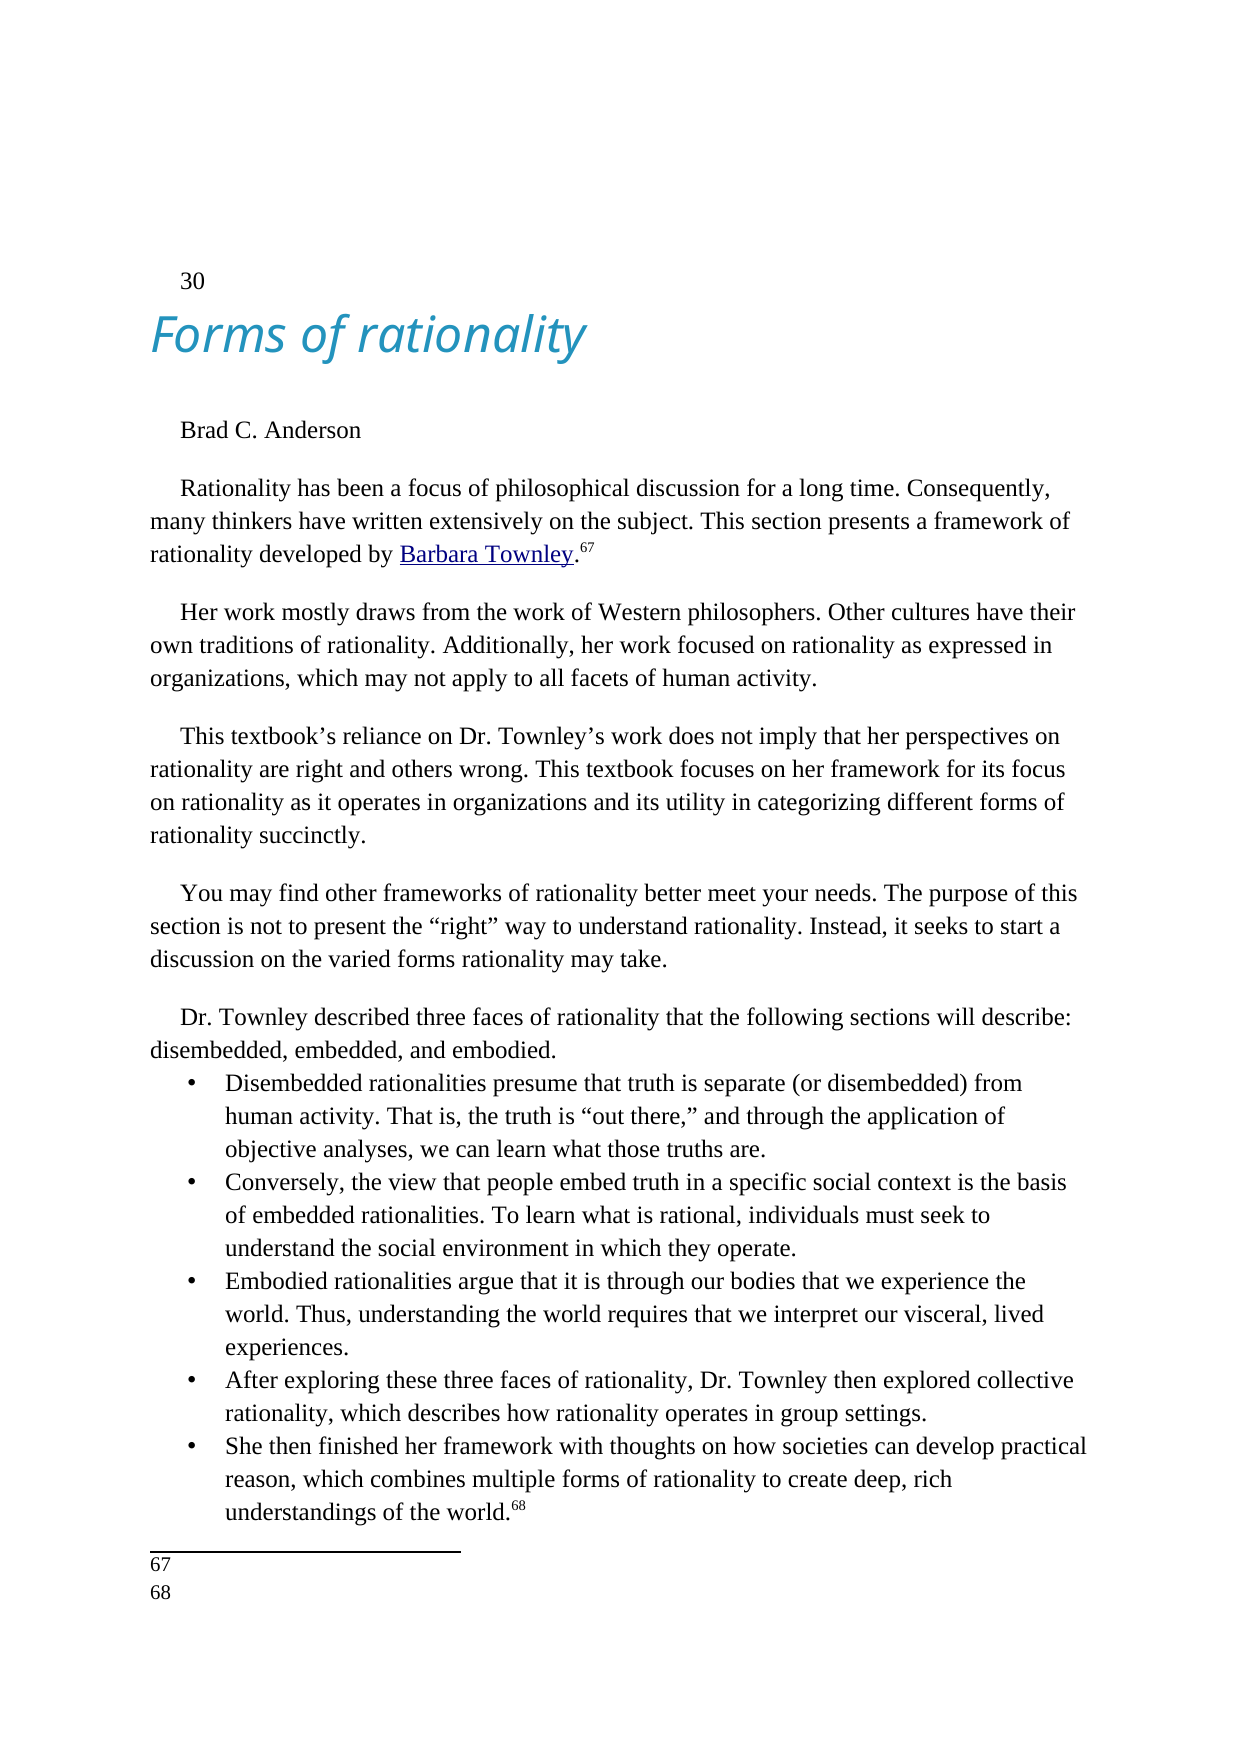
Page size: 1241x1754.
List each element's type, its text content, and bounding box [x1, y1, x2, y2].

text Dr. Townley described three faces of rationality that the following sections will describe: disembedded, embedded, and embodied. [150, 1002, 1090, 1063]
list After exploring these three faces of rationality, Dr. Townley then explored collective rationality, which describes how rationality operates in group settings. [187, 1365, 1090, 1427]
text Brad C. Anderson [150, 415, 1090, 444]
list Embodied rationalities argue that it is through our bodies that we experience the world. Thus, understanding the world requires that we interpret our visceral, lived experiences. [187, 1266, 1090, 1361]
list Conversely, the view that people embed truth in a specific social context is the basis of embedded rationalities. To learn what is rational, individuals must seek to understand the social environment in which they operate. [187, 1167, 1090, 1262]
list Disembedded rationalities presume that truth is separate (or disembedded) from human activity. That is, the truth is “out there,” and through the application of objective analyses, we can learn what those truths are. [187, 1068, 1090, 1162]
text Her work mostly draws from the work of Western philosophers. Other cultures have their own traditions of rationality. Additionally, her work focused on rationality as expressed in organizations, which may not apply to all facets of human activity. [150, 597, 1090, 692]
subtitle Forms of rationality [150, 299, 1090, 367]
text This textbook’s reliance on Dr. Townley’s work does not imply that her perspectives on rationality are right and others wrong. This textbook focuses on her framework for its focus on rationality as it operates in organizations and its utility in categorizing different forms of rationality succinctly. [150, 721, 1090, 848]
list She then finished her framework with thoughts on how societies can develop practical reason, which combines multiple forms of rationality to create deep, rich understandings of the world. [187, 1431, 1090, 1526]
text 30 [150, 266, 1090, 295]
text You may find other frameworks of rationality better meet your needs. The purpose of this section is not to present the “right” way to understand rationality. Instead, it seeks to start a discussion on the varied forms rationality may take. [150, 878, 1090, 972]
text Rationality has been a focus of philosophical discussion for a long time. Consequently, many thinkers have written extensively on the subject. This section presents a framework of rationality developed by Barbara Townley. [150, 473, 1090, 568]
